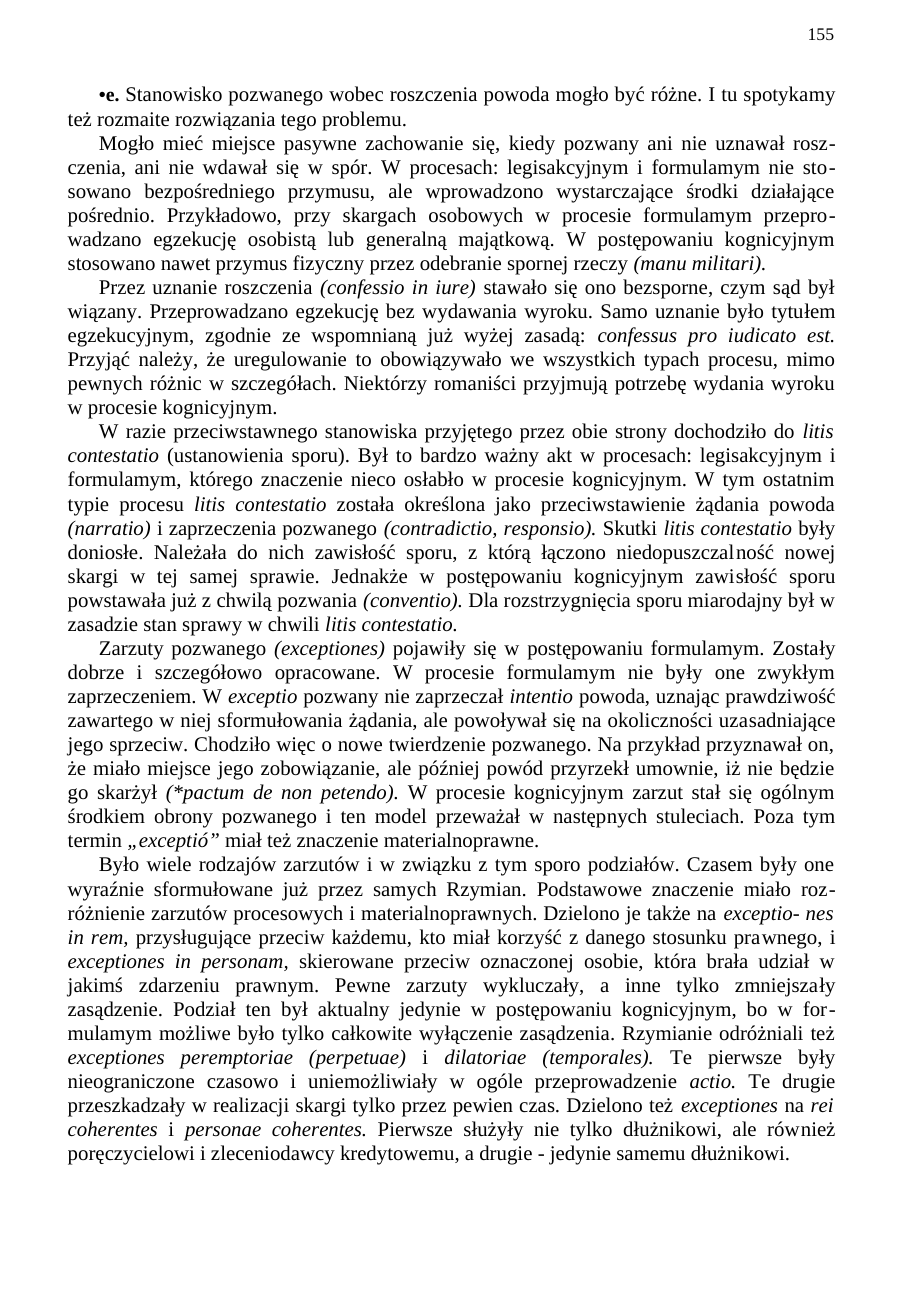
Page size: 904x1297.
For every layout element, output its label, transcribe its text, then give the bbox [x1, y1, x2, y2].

text Mogło mieć miejsce pasywne zachowanie się, kiedy pozwany ani nie uznawał rosz­czenia, ani nie wdawał się w spór. W procesach: legisakcyjnym i formulamym nie sto­sowano bezpośredniego przymusu, ale wprowadzono wystarczające środki działające pośrednio. Przykładowo, przy skargach osobowych w procesie formulamym przepro­wadzano egzekucję osobistą lub generalną majątkową. W postępowaniu kognicyjnym stosowano nawet przymus fizyczny przez odebranie spornej rzeczy (manu militari). [67, 131, 835, 275]
text •e. Stanowisko pozwanego wobec roszczenia powoda mogło być różne. I tu spotyka­my też rozmaite rozwiązania tego problemu. [67, 82, 835, 131]
text Było wiele rodzajów zarzutów i w związku z tym sporo podziałów. Czasem były one wyraźnie sformułowane już przez samych Rzymian. Podstawowe znaczenie miało roz­różnienie zarzutów procesowych i materialnoprawnych. Dzielono je także na exceptio- nes in rem, przysługujące przeciw każdemu, kto miał korzyść z danego stosunku pra­wnego, i exceptiones in personam, skierowane przeciw oznaczonej osobie, która brała udział w jakimś zdarzeniu prawnym. Pewne zarzuty wykluczały, a inne tylko zmniejsza­ły zasądzenie. Podział ten był aktualny jedynie w postępowaniu kognicyjnym, bo w for­mulamym możliwe było tylko całkowite wyłączenie zasądzenia. Rzymianie odróżniali też exceptiones peremptoriae (perpetuae) i dilatoriae (temporales). Te pierwsze były nieograniczone czasowo i uniemożliwiały w ogóle przeprowadzenie actio. Te drugie przeszkadzały w realizacji skargi tylko przez pewien czas. Dzielono też exceptiones na rei coherentes i personae coherentes. Pierwsze służyły nie tylko dłużnikowi, ale rów­nież poręczycielowi i zleceniodawcy kredytowemu, a drugie - jedynie samemu dłużni­kowi. [67, 852, 835, 1165]
text Przez uznanie roszczenia (confessio in iure) stawało się ono bezsporne, czym sąd był wiązany. Przeprowadzano egzekucję bez wydawania wyroku. Samo uznanie było tytu­łem egzekucyjnym, zgodnie ze wspomnianą już wyżej zasadą: confessus pro iudicato est. Przyjąć należy, że uregulowanie to obowiązywało we wszystkich typach procesu, mimo pewnych różnic w szczegółach. Niektórzy romaniści przyjmują potrzebę wydania wyroku w procesie kognicyjnym. [67, 275, 835, 419]
text Zarzuty pozwanego (exceptiones) pojawiły się w postępowaniu formulamym. Zosta­ły dobrze i szczegółowo opracowane. W procesie formulamym nie były one zwykłym zaprzeczeniem. W exceptio pozwany nie zaprzeczał intentio powoda, uznając prawdzi­wość zawartego w niej sformułowania żądania, ale powoływał się na okoliczności uza­sadniające jego sprzeciw. Chodziło więc o nowe twierdzenie pozwanego. Na przykład przyznawał on, że miało miejsce jego zobowiązanie, ale później powód przyrzekł umownie, iż nie będzie go skarżył (*pactum de non petendo). W procesie kognicyjnym zarzut stał się ogólnym środkiem obrony pozwanego i ten model przeważał w następ­nych stuleciach. Poza tym termin „exceptió” miał też znaczenie materialnoprawne. [67, 636, 835, 852]
text W razie przeciwstawnego stanowiska przyjętego przez obie strony dochodziło do litis contestatio (ustanowienia sporu). Był to bardzo ważny akt w procesach: legisakcyj­nym i formulamym, którego znaczenie nieco osłabło w procesie kognicyjnym. W tym ostatnim typie procesu litis contestatio została określona jako przeciwstawienie żądania powoda (narratio) i zaprzeczenia pozwanego (contradictio, responsio). Skutki litis con­testatio były doniosłe. Należała do nich zawisłość sporu, z którą łączono niedopuszczal­ność nowej skargi w tej samej sprawie. Jednakże w postępowaniu kognicyjnym zawi­słość sporu powstawała już z chwilą pozwania (conventio). Dla rozstrzygnięcia sporu miarodajny był w zasadzie stan sprawy w chwili litis contestatio. [67, 419, 835, 636]
text 155 [807, 23, 835, 44]
